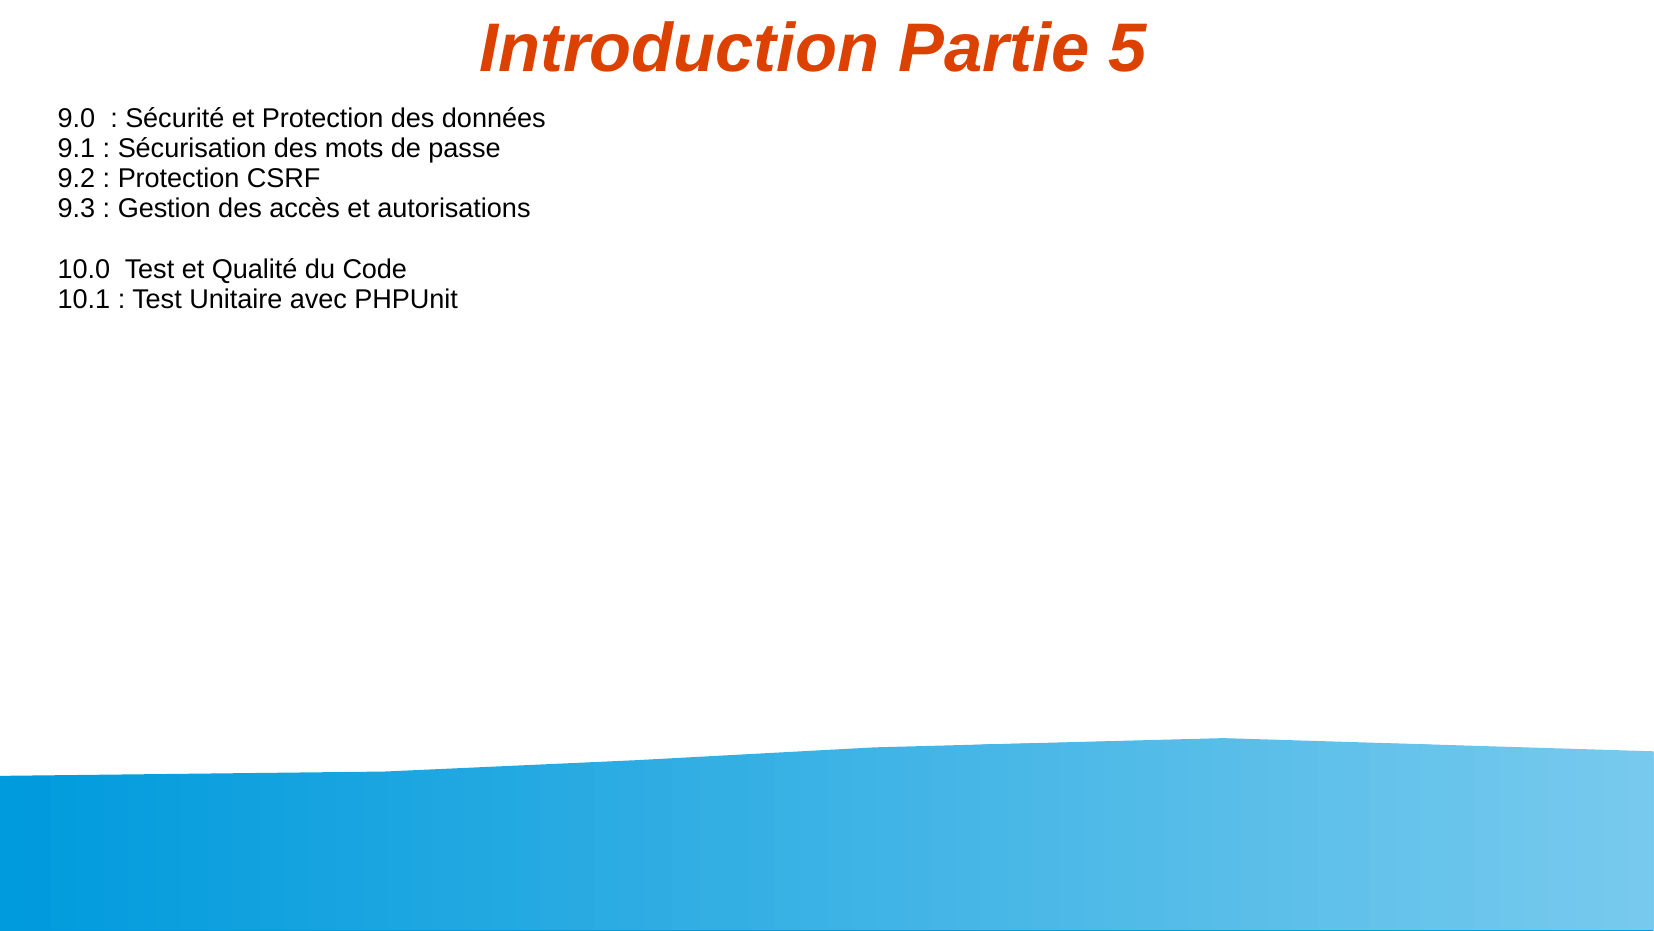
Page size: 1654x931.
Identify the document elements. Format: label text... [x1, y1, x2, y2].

title Introduction Partie 5 [75, 0, 1552, 137]
text_box 9.0 : Sécurité et Protection des données 9.1 : Sécurisation des mots de passe 9.2 : Protection CSRF 9.3 : Gestion des accès et autorisations 10.0 Test et Qualité du Code 10.1 : Test Unitaire avec PHPUnit [42, 95, 1128, 698]
